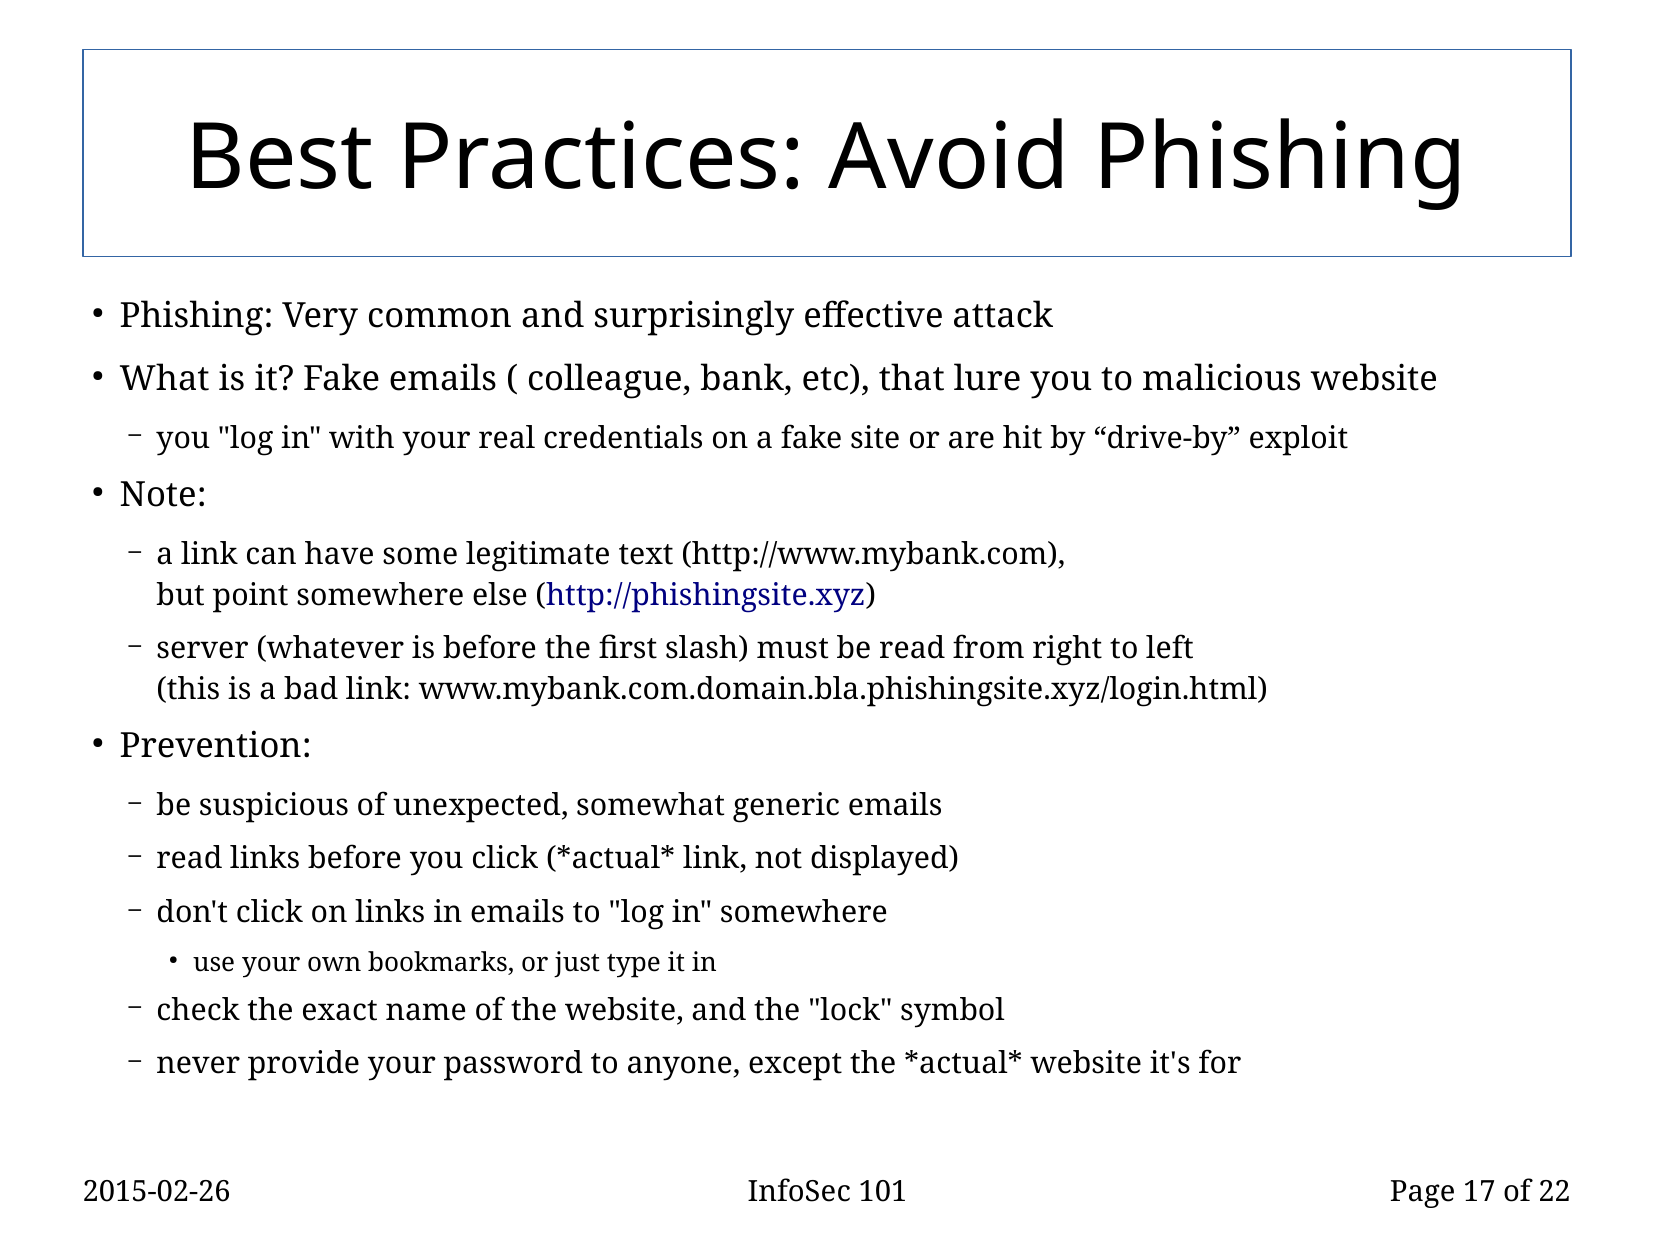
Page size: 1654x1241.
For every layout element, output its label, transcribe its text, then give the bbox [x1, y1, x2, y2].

list Phishing: Very common and surprisingly effective attack What is it? Fake emails ( colleague, bank, etc), that lure you to malicious website you "log in" with your real credentials on a fake site or are hit by “drive-by” exploit Note: a link can have some legitimate text (http://www.mybank.com), but point somewhere else (http://phishingsite.xyz) server (whatever is before the first slash) must be read from right to left (this is a bad link: www.mybank.com.domain.bla.phishingsite.xyz/login.html) Prevention: be suspicious of unexpected, somewhat generic emails read links before you click (*actual* link, not displayed) don't click on links in emails to "log in" somewhere use your own bookmarks, or just type it in check the exact name of the website, and the "lock" symbol never provide your password to anyone, except the *actual* website it's for [82, 290, 1571, 1096]
title Best Practices: Avoid Phishing [82, 49, 1571, 257]
